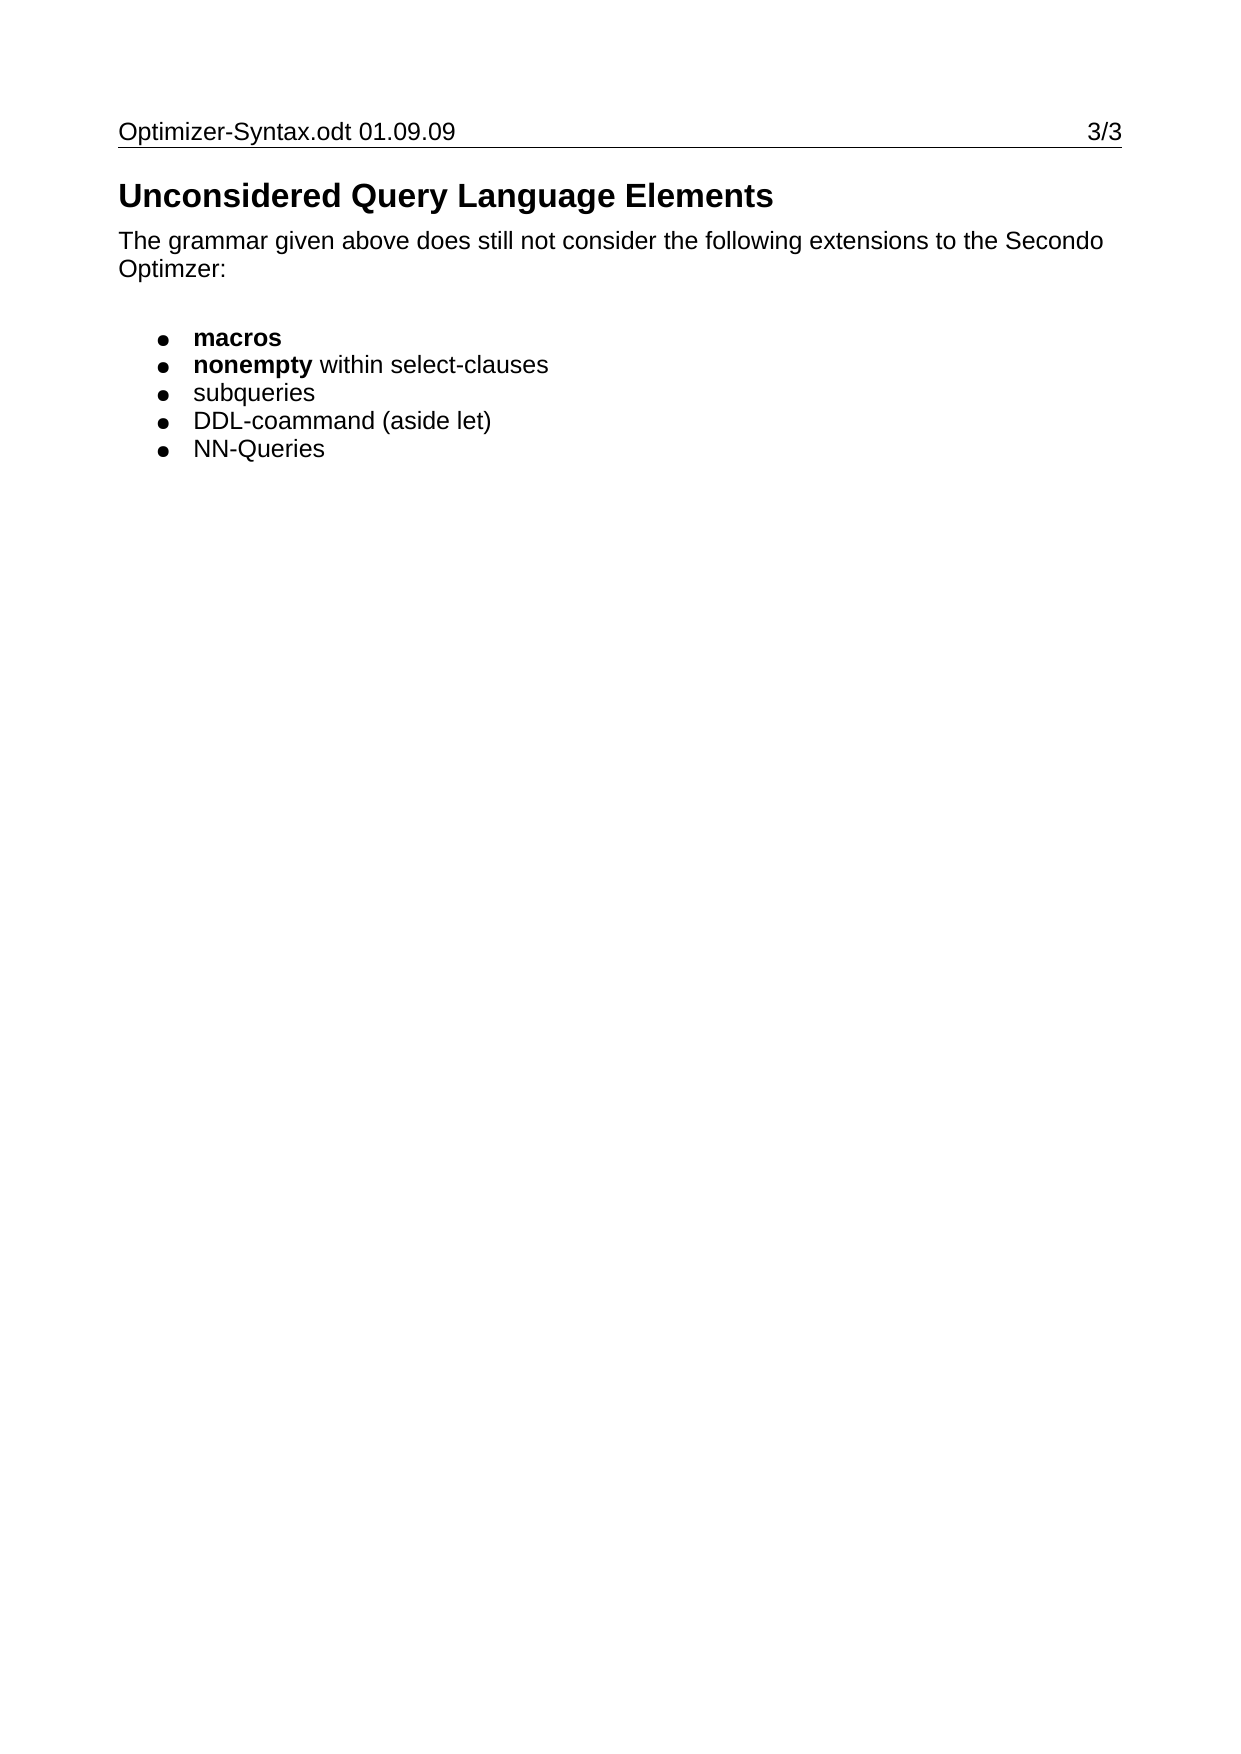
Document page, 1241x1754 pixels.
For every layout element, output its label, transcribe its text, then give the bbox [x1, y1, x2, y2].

text The grammar given above does still not consider the following extensions to the Secondo Optimzer: [118, 227, 1122, 283]
subtitle Unconsidered Query Language Elements [118, 177, 1122, 214]
list subqueries [156, 379, 1122, 407]
list nonempty within select-clauses [156, 351, 1122, 379]
list DDL-coammand (aside let) [156, 407, 1122, 435]
list NN-Queries [156, 435, 1122, 463]
list macros [156, 323, 1122, 351]
